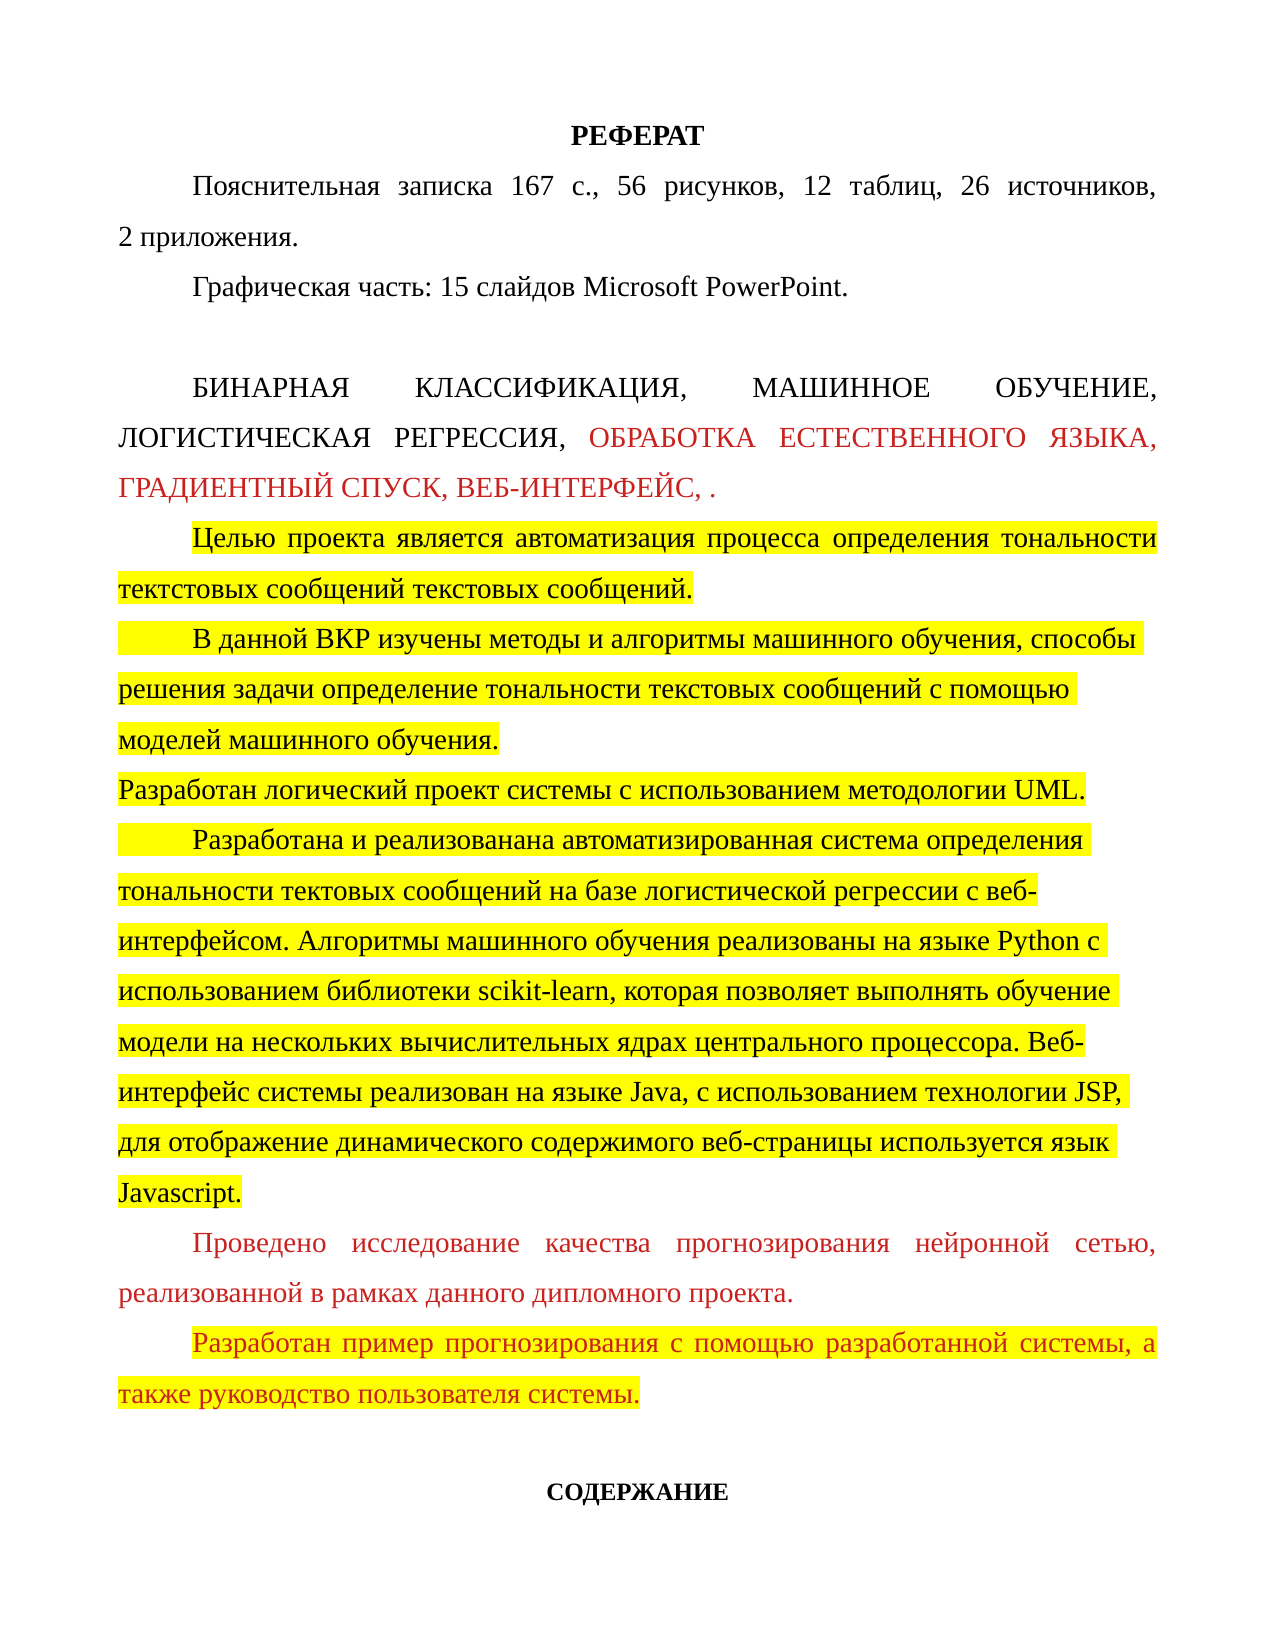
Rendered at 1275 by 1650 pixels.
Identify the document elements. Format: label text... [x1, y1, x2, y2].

text Разработан логический проект системы с использованием методологии UML. [118, 772, 1157, 806]
text СОДЕРЖАНИЕ [118, 1477, 1157, 1505]
text Проведено исследование качества прогнозирования нейронной сетью, реализованной в рамках данного дипломного проекта. [118, 1225, 1157, 1309]
text Разработан пример прогнозирования с помощью разработанной системы, а также руководство пользователя системы. [118, 1326, 1157, 1409]
text РЕФЕРАТ [118, 118, 1157, 152]
text Пояснительная записка 167 c., 56 рисунков, 12 таблиц, 26 источников, 2 приложения. [118, 168, 1157, 252]
text Разработана и реализованана автоматизированная система определения тональности тектовых сообщений на базе логистической регрессии с веб-интерфейсом. Алгоритмы машинного обучения реализованы на языке Python с использованием библиотеки scikit-learn, которая позволяет выполнять обучение модели на нескольких вычислительных ядрах центрального процессора. Веб-интерфейс системы реализован на языке Java, с использованием технологии JSP, для отображение динамического содержимого веб-страницы используется язык Javascript. [118, 822, 1157, 1208]
text В данной ВКР изучены методы и алгоритмы машинного обучения, способы решения задачи определение тональности текстовых сообщений с помощью моделей машинного обучения. [118, 621, 1157, 755]
text Целью проекта является автоматизация процесса определения тональности тектстовых сообщений текстовых сообщений. [118, 521, 1157, 604]
text БИНАРНАЯ КЛАССИФИКАЦИЯ, МАШИННОЕ ОБУЧЕНИЕ, ЛОГИСТИЧЕСКАЯ РЕГРЕССИЯ, ОБРАБОТКА ЕСТЕСТВЕННОГО ЯЗЫКА, ГРАДИЕНТНЫЙ СПУСК, ВЕБ-ИНТЕРФЕЙС, . [118, 370, 1157, 504]
text Графическая часть: 15 слайдов Microsoft PowerPoint. [118, 269, 1157, 303]
